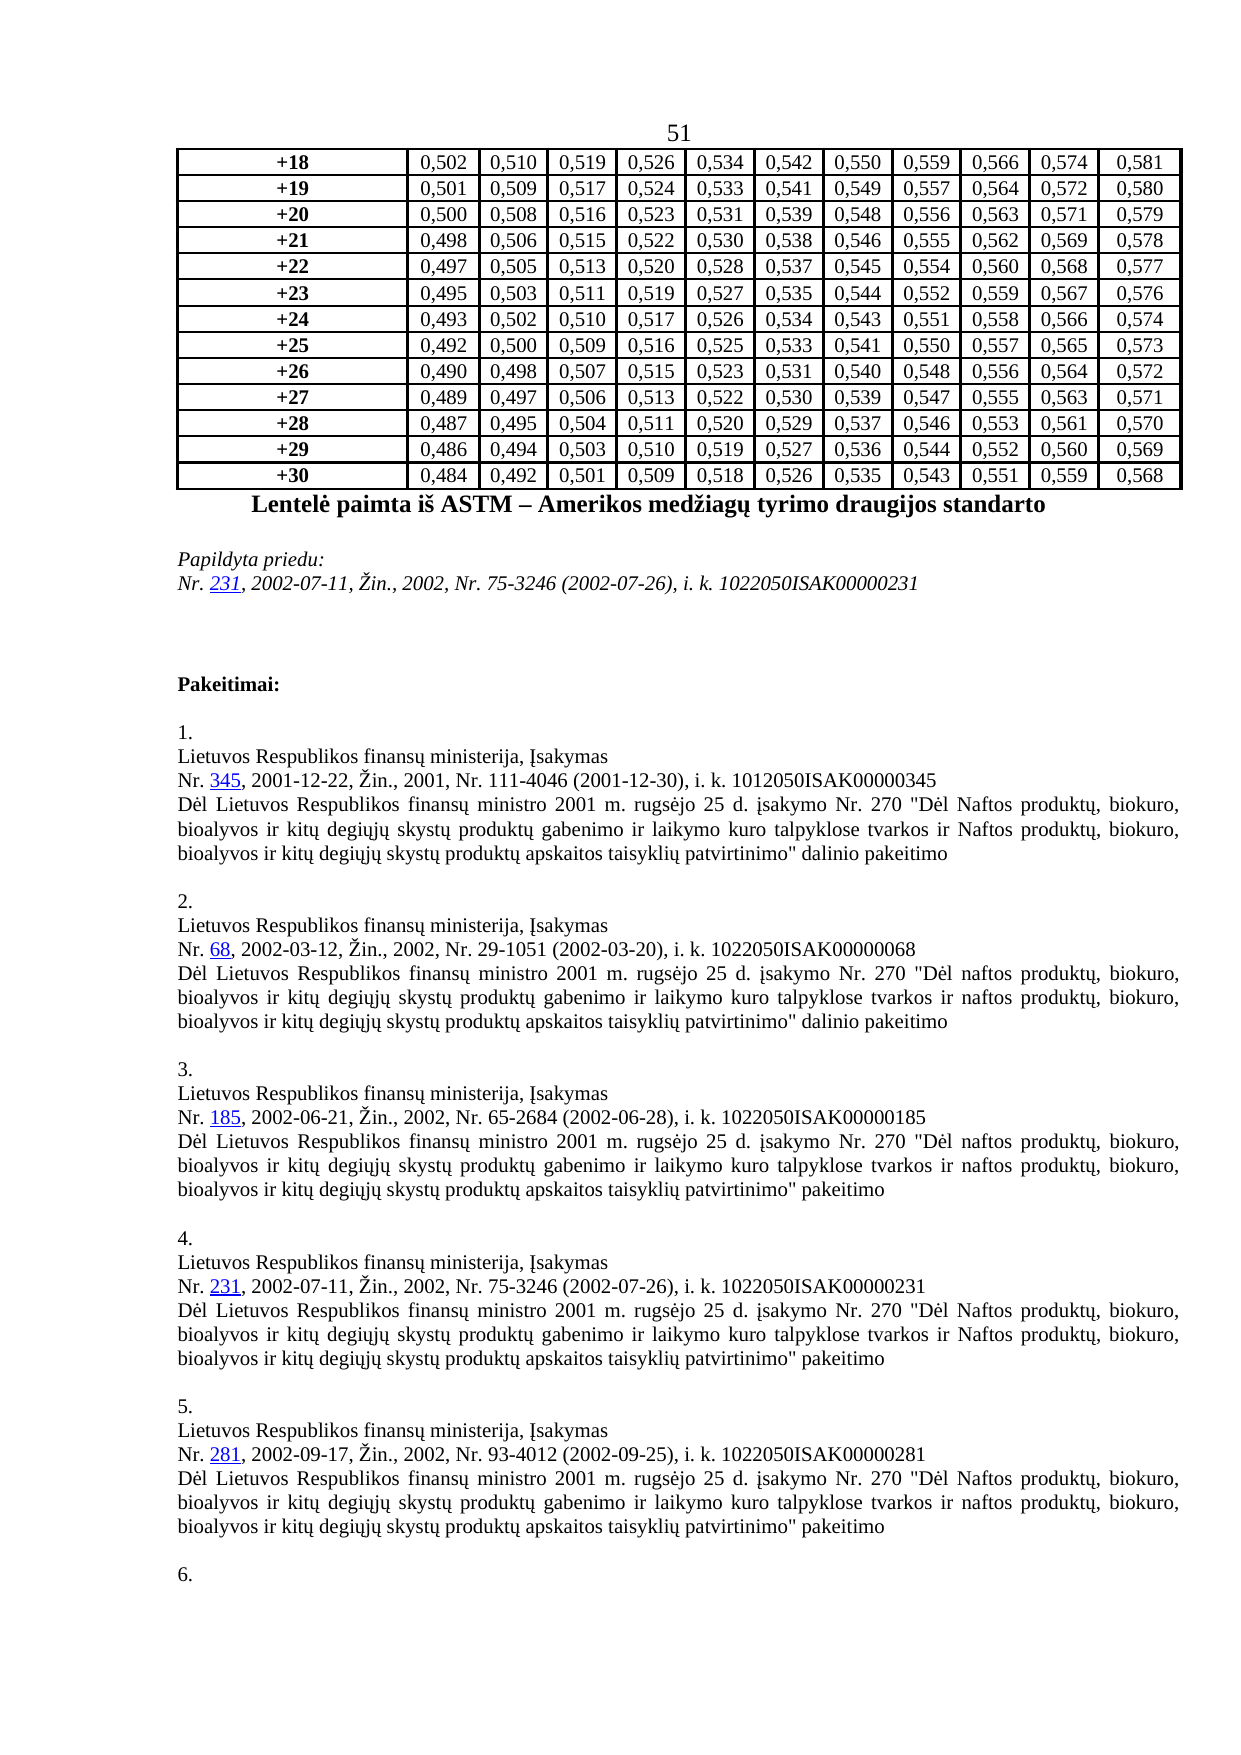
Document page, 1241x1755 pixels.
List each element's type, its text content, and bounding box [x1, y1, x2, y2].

table_cell +27 [179, 385, 406, 409]
table_cell 0,541 [825, 333, 891, 357]
text 3. [177, 1057, 1181, 1081]
table_cell 0,528 [687, 254, 753, 278]
table_cell 0,519 [687, 437, 753, 461]
table_cell 0,511 [549, 280, 615, 304]
table_cell 0,566 [1031, 307, 1097, 331]
table_cell +22 [179, 254, 406, 278]
table_cell 0,550 [825, 150, 891, 174]
table_cell 0,553 [962, 411, 1028, 435]
table_cell 0,500 [409, 202, 478, 226]
table_cell 0,510 [549, 307, 615, 331]
table_cell 0,554 [894, 254, 959, 278]
text 5. [177, 1394, 1181, 1418]
table_cell +24 [179, 307, 406, 331]
table_cell 0,507 [549, 359, 615, 383]
table_cell 0,551 [962, 464, 1028, 487]
text Nr. 231, 2002-07-11, Žin., 2002, Nr. 75-3246 (2002-07-26), i. k. 1022050ISAK00000231 [177, 571, 1181, 595]
table_cell 0,543 [825, 307, 891, 331]
table_cell 0,540 [825, 359, 891, 383]
table_cell 0,498 [481, 359, 546, 383]
table_cell 0,490 [409, 359, 478, 383]
table_cell 0,543 [894, 464, 959, 487]
table_cell 0,576 [1100, 280, 1179, 304]
table_cell 0,495 [409, 280, 478, 304]
table_cell 0,506 [481, 228, 546, 252]
table_cell 0,563 [1031, 385, 1097, 409]
text Dėl Lietuvos Respublikos finansų ministro 2001 m. rugsėjo 25 d. įsakymo Nr. 270 "Dėl Naftos produktų, biokuro, bioalyvos ir kitų degiųjų skystų produktų gabenimo ir laikymo kuro talpyklose tvarkos ir naftos produktų, biokuro, bioalyvos ir kitų degiųjų skystų produktų apskaitos taisyklių patvirtinimo" pakeitimo [177, 1466, 1181, 1538]
table_cell 0,527 [756, 437, 822, 461]
text Lietuvos Respublikos finansų ministerija, Įsakymas [177, 913, 1181, 937]
table_cell 0,504 [549, 411, 615, 435]
text 6. [177, 1562, 1181, 1586]
text Nr. 68, 2002-03-12, Žin., 2002, Nr. 29-1051 (2002-03-20), i. k. 1022050ISAK00000068 [177, 937, 1181, 961]
table_cell 0,556 [962, 359, 1028, 383]
text Pakeitimai: [177, 672, 1181, 696]
table_cell 0,520 [687, 411, 753, 435]
table_cell 0,566 [962, 150, 1028, 174]
table_cell 0,556 [894, 202, 959, 226]
table_cell 0,517 [549, 176, 615, 200]
table_cell 0,568 [1031, 254, 1097, 278]
table_cell 0,545 [825, 254, 891, 278]
table_cell 0,489 [409, 385, 478, 409]
table_cell 0,572 [1031, 176, 1097, 200]
text Nr. 231, 2002-07-11, Žin., 2002, Nr. 75-3246 (2002-07-26), i. k. 1022050ISAK00000231 [177, 1274, 1181, 1298]
table_cell 0,502 [481, 307, 546, 331]
table_cell 0,484 [409, 464, 478, 487]
table_cell 0,519 [618, 280, 684, 304]
table_cell 0,501 [549, 464, 615, 487]
table_cell 0,564 [962, 176, 1028, 200]
table_cell 0,549 [825, 176, 891, 200]
table_cell 0,494 [481, 437, 546, 461]
table_cell 0,558 [962, 307, 1028, 331]
table_cell +18 [179, 150, 406, 174]
text Papildyta priedu: [177, 547, 1181, 571]
table_cell 0,559 [894, 150, 959, 174]
table_cell +20 [179, 202, 406, 226]
text Lietuvos Respublikos finansų ministerija, Įsakymas [177, 1418, 1181, 1442]
table_cell 0,552 [894, 280, 959, 304]
table_cell 0,510 [618, 437, 684, 461]
text Nr. 345, 2001-12-22, Žin., 2001, Nr. 111-4046 (2001-12-30), i. k. 1012050ISAK00000345 [177, 768, 1181, 792]
table_cell 0,513 [549, 254, 615, 278]
table_cell 0,563 [962, 202, 1028, 226]
table_cell 0,495 [481, 411, 546, 435]
table_cell 0,538 [756, 228, 822, 252]
table_cell +25 [179, 333, 406, 357]
table_cell 0,533 [756, 333, 822, 357]
table_cell +30 [179, 464, 406, 487]
table_cell 0,517 [618, 307, 684, 331]
table_cell 0,486 [409, 437, 478, 461]
table_cell 0,525 [687, 333, 753, 357]
table_cell 0,497 [481, 385, 546, 409]
table_cell 0,498 [409, 228, 478, 252]
table_cell +23 [179, 280, 406, 304]
table_cell 0,501 [409, 176, 478, 200]
table_cell 0,524 [618, 176, 684, 200]
table_cell 0,523 [618, 202, 684, 226]
table_cell 0,571 [1100, 385, 1179, 409]
table_cell 0,492 [481, 464, 546, 487]
table_cell 0,568 [1100, 464, 1179, 487]
table_cell 0,537 [825, 411, 891, 435]
table_cell 0,497 [409, 254, 478, 278]
table_cell 0,564 [1031, 359, 1097, 383]
table_cell 0,518 [687, 464, 753, 487]
text Lietuvos Respublikos finansų ministerija, Įsakymas [177, 1081, 1181, 1105]
table_cell 0,502 [409, 150, 478, 174]
table_cell 0,581 [1100, 150, 1179, 174]
table_cell 0,567 [1031, 280, 1097, 304]
table_cell 0,571 [1031, 202, 1097, 226]
text Lietuvos Respublikos finansų ministerija, Įsakymas [177, 744, 1181, 768]
table_cell 0,505 [481, 254, 546, 278]
text Nr. 281, 2002-09-17, Žin., 2002, Nr. 93-4012 (2002-09-25), i. k. 1022050ISAK00000281 [177, 1442, 1181, 1466]
table_cell 0,526 [687, 307, 753, 331]
table_cell 0,546 [894, 411, 959, 435]
table_cell 0,500 [481, 333, 546, 357]
table_cell 0,555 [962, 385, 1028, 409]
table_cell +26 [179, 359, 406, 383]
text 2. [177, 889, 1181, 913]
table_cell 0,527 [687, 280, 753, 304]
table_cell 0,506 [549, 385, 615, 409]
table_cell 0,530 [687, 228, 753, 252]
table_cell 0,509 [618, 464, 684, 487]
table_cell 0,574 [1100, 307, 1179, 331]
table_cell 0,547 [894, 385, 959, 409]
table_cell 0,550 [894, 333, 959, 357]
table_cell 0,557 [962, 333, 1028, 357]
table_cell 0,503 [481, 280, 546, 304]
table_cell 0,526 [756, 464, 822, 487]
table_cell 0,560 [962, 254, 1028, 278]
table_cell 0,577 [1100, 254, 1179, 278]
table_cell 0,541 [756, 176, 822, 200]
table_cell 0,503 [549, 437, 615, 461]
table_cell 0,542 [756, 150, 822, 174]
table_cell 0,579 [1100, 202, 1179, 226]
table_cell 0,570 [1100, 411, 1179, 435]
table_cell 0,572 [1100, 359, 1179, 383]
table_cell 0,578 [1100, 228, 1179, 252]
table_cell 0,509 [549, 333, 615, 357]
table_cell 0,569 [1100, 437, 1179, 461]
text Dėl Lietuvos Respublikos finansų ministro 2001 m. rugsėjo 25 d. įsakymo Nr. 270 "Dėl naftos produktų, biokuro, bioalyvos ir kitų degiųjų skystų produktų gabenimo ir laikymo kuro talpyklose tvarkos ir naftos produktų, biokuro, bioalyvos ir kitų degiųjų skystų produktų apskaitos taisyklių patvirtinimo" pakeitimo [177, 1129, 1181, 1201]
text 1. [177, 720, 1181, 744]
table_cell 0,508 [481, 202, 546, 226]
table_cell 0,569 [1031, 228, 1097, 252]
table_cell 0,513 [618, 385, 684, 409]
table_cell 0,537 [756, 254, 822, 278]
table_cell 0,487 [409, 411, 478, 435]
table_cell 0,529 [756, 411, 822, 435]
table_cell 0,559 [962, 280, 1028, 304]
table_cell 0,534 [756, 307, 822, 331]
table_cell 0,516 [549, 202, 615, 226]
text Dėl Lietuvos Respublikos finansų ministro 2001 m. rugsėjo 25 d. įsakymo Nr. 270 "Dėl naftos produktų, biokuro, bioalyvos ir kitų degiųjų skystų produktų gabenimo ir laikymo kuro talpyklose tvarkos ir naftos produktų, biokuro, bioalyvos ir kitų degiųjų skystų produktų apskaitos taisyklių patvirtinimo" dalinio pakeitimo [177, 961, 1181, 1033]
table_cell 0,520 [618, 254, 684, 278]
table_cell 0,531 [687, 202, 753, 226]
table_cell 0,539 [756, 202, 822, 226]
text Lentelė paimta iš ASTM – Amerikos medžiagų tyrimo draugijos standarto [177, 490, 1181, 518]
table_cell 0,555 [894, 228, 959, 252]
table_cell 0,534 [687, 150, 753, 174]
table_cell 0,533 [687, 176, 753, 200]
table_cell 0,574 [1031, 150, 1097, 174]
table_cell 0,509 [481, 176, 546, 200]
table_cell +21 [179, 228, 406, 252]
table_cell 0,565 [1031, 333, 1097, 357]
table_cell 0,492 [409, 333, 478, 357]
table_cell +28 [179, 411, 406, 435]
table_cell 0,551 [894, 307, 959, 331]
table_cell +29 [179, 437, 406, 461]
table_cell 0,535 [825, 464, 891, 487]
text Lietuvos Respublikos finansų ministerija, Įsakymas [177, 1249, 1181, 1274]
table_cell 0,562 [962, 228, 1028, 252]
table_cell 0,511 [618, 411, 684, 435]
table_cell 0,548 [894, 359, 959, 383]
table_cell 0,530 [756, 385, 822, 409]
text Dėl Lietuvos Respublikos finansų ministro 2001 m. rugsėjo 25 d. įsakymo Nr. 270 "Dėl Naftos produktų, biokuro, bioalyvos ir kitų degiųjų skystų produktų gabenimo ir laikymo kuro talpyklose tvarkos ir Naftos produktų, biokuro, bioalyvos ir kitų degiųjų skystų produktų apskaitos taisyklių patvirtinimo" dalinio pakeitimo [177, 792, 1181, 864]
table_cell 0,573 [1100, 333, 1179, 357]
text Dėl Lietuvos Respublikos finansų ministro 2001 m. rugsėjo 25 d. įsakymo Nr. 270 "Dėl Naftos produktų, biokuro, bioalyvos ir kitų degiųjų skystų produktų gabenimo ir laikymo kuro talpyklose tvarkos ir Naftos produktų, biokuro, bioalyvos ir kitų degiųjų skystų produktų apskaitos taisyklių patvirtinimo" pakeitimo [177, 1298, 1181, 1370]
table_cell 0,515 [618, 359, 684, 383]
table_cell 0,557 [894, 176, 959, 200]
table_cell 0,546 [825, 228, 891, 252]
table_cell 0,531 [756, 359, 822, 383]
text 4. [177, 1226, 1181, 1249]
table_cell 0,544 [894, 437, 959, 461]
table_cell 0,515 [549, 228, 615, 252]
table_cell 0,526 [618, 150, 684, 174]
table_cell 0,510 [481, 150, 546, 174]
table_cell 0,535 [756, 280, 822, 304]
table_cell 0,580 [1100, 176, 1179, 200]
table_cell 0,523 [687, 359, 753, 383]
table_cell 0,493 [409, 307, 478, 331]
text Nr. 185, 2002-06-21, Žin., 2002, Nr. 65-2684 (2002-06-28), i. k. 1022050ISAK00000185 [177, 1105, 1181, 1129]
table_cell 0,561 [1031, 411, 1097, 435]
table_cell +19 [179, 176, 406, 200]
table_cell 0,552 [962, 437, 1028, 461]
table_cell 0,539 [825, 385, 891, 409]
table_cell 0,536 [825, 437, 891, 461]
table_cell 0,522 [687, 385, 753, 409]
table_cell 0,544 [825, 280, 891, 304]
table_cell 0,516 [618, 333, 684, 357]
table_cell 0,519 [549, 150, 615, 174]
table_cell 0,522 [618, 228, 684, 252]
table_cell 0,560 [1031, 437, 1097, 461]
table_cell 0,548 [825, 202, 891, 226]
table_cell 0,559 [1031, 464, 1097, 487]
